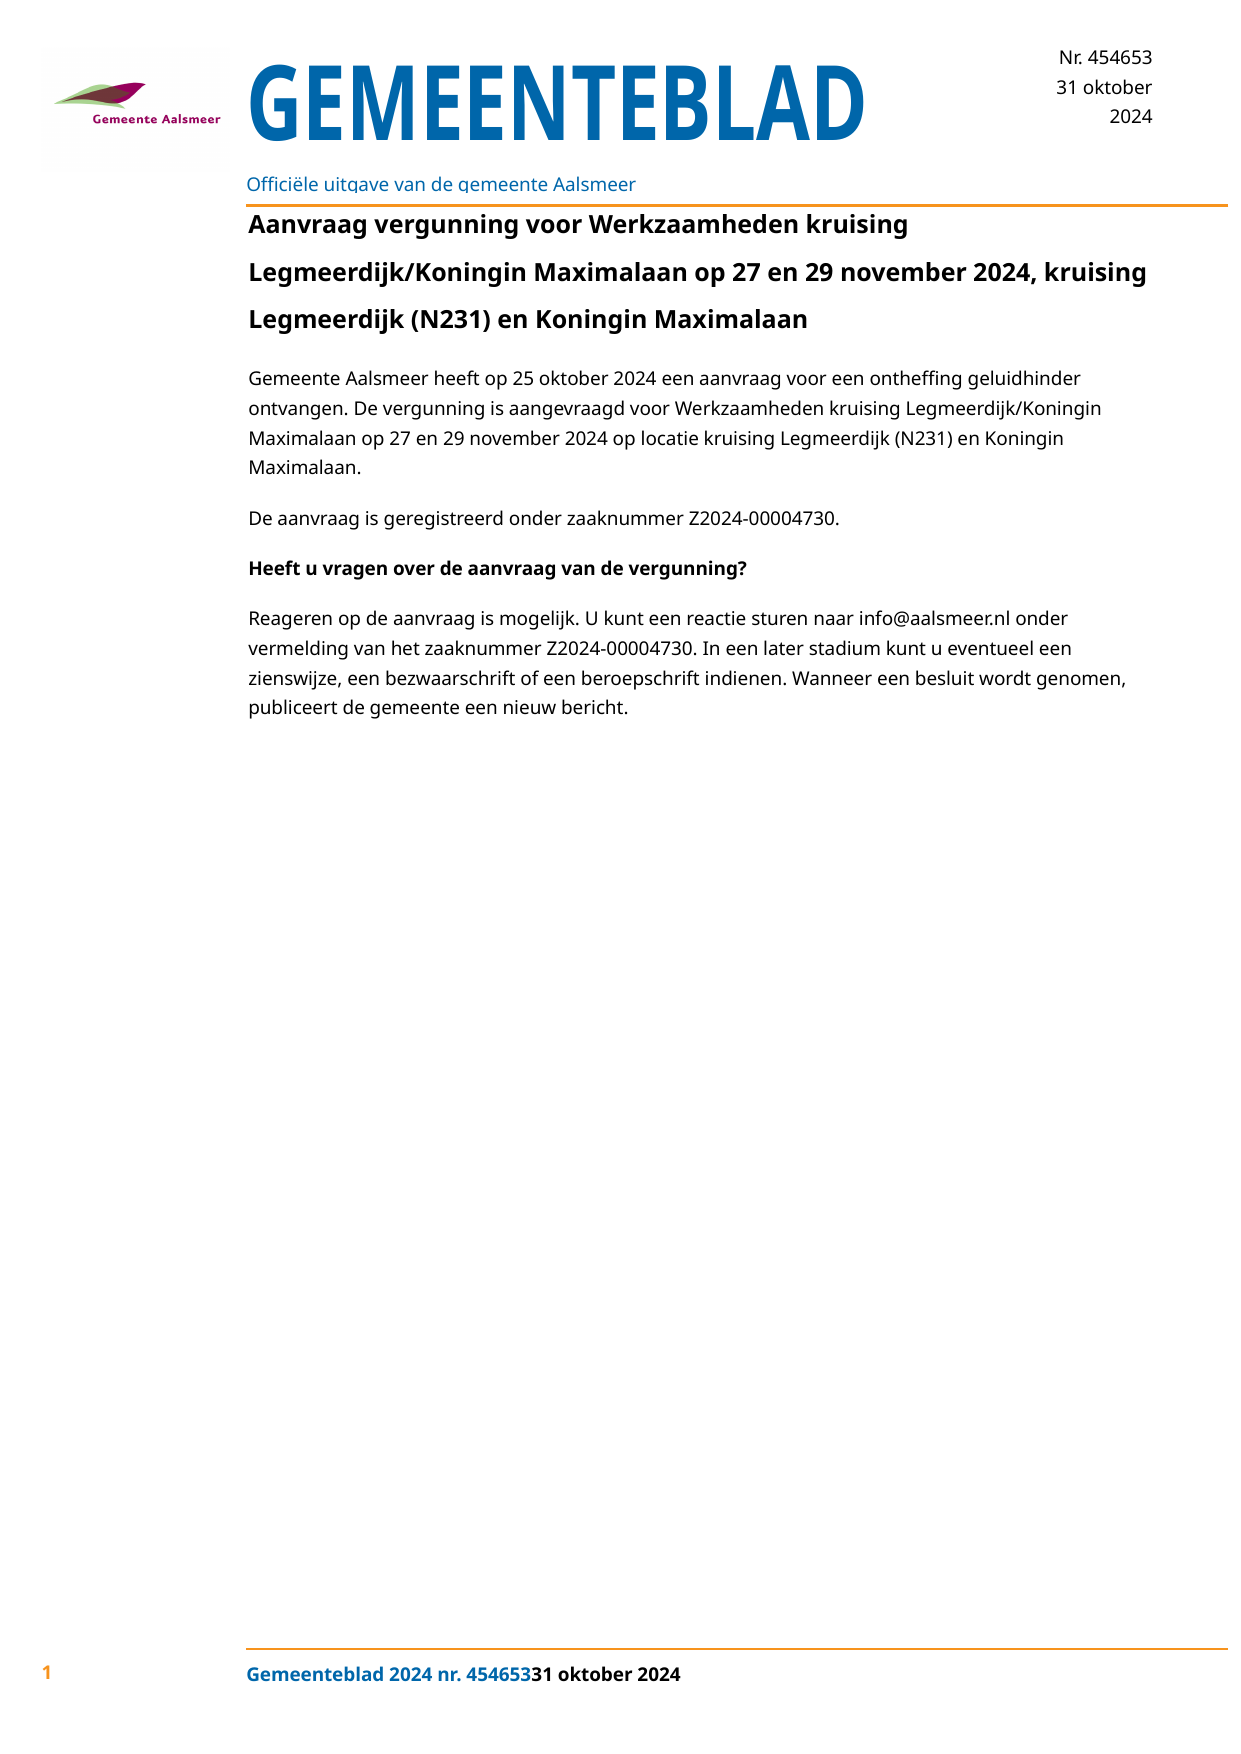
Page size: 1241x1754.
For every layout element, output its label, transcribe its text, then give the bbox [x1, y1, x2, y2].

text Heeft u vragen over de aanvraag van de vergunning? [248, 555, 1152, 581]
text De aanvraag is geregistreerd onder zaaknummer Z2024-00004730. [248, 505, 1152, 530]
text Gemeente Aalsmeer heeft op 25 oktober 2024 een aanvraag voor een ontheffing geluidhinder ontvangen. De vergunning is aangevraagd voor Werkzaamheden kruising Legmeerdijk/Koningin Maximalaan op 27 en 29 november 2024 op locatie kruising Legmeerdijk (N231) en Koningin Maximalaan. [248, 366, 1152, 480]
picture [41, 47, 231, 172]
text Reageren op de aanvraag is mogelijk. U kunt een reactie sturen naar info@aalsmeer.nl onder vermelding van het zaaknummer Z2024-00004730. In een later stadium kunt u eventueel een zienswijze, een bezwaarschrift of een beroepschrift indienen. Wanneer een besluit wordt genomen, publiceert de gemeente een nieuw bericht. [248, 606, 1152, 720]
text Aanvraag vergunning voor Werkzaamheden kruising Legmeerdijk/Koningin Maximalaan op 27 en 29 november 2024, kruising Legmeerdijk (N231) en Koningin Maximalaan [248, 207, 1152, 336]
